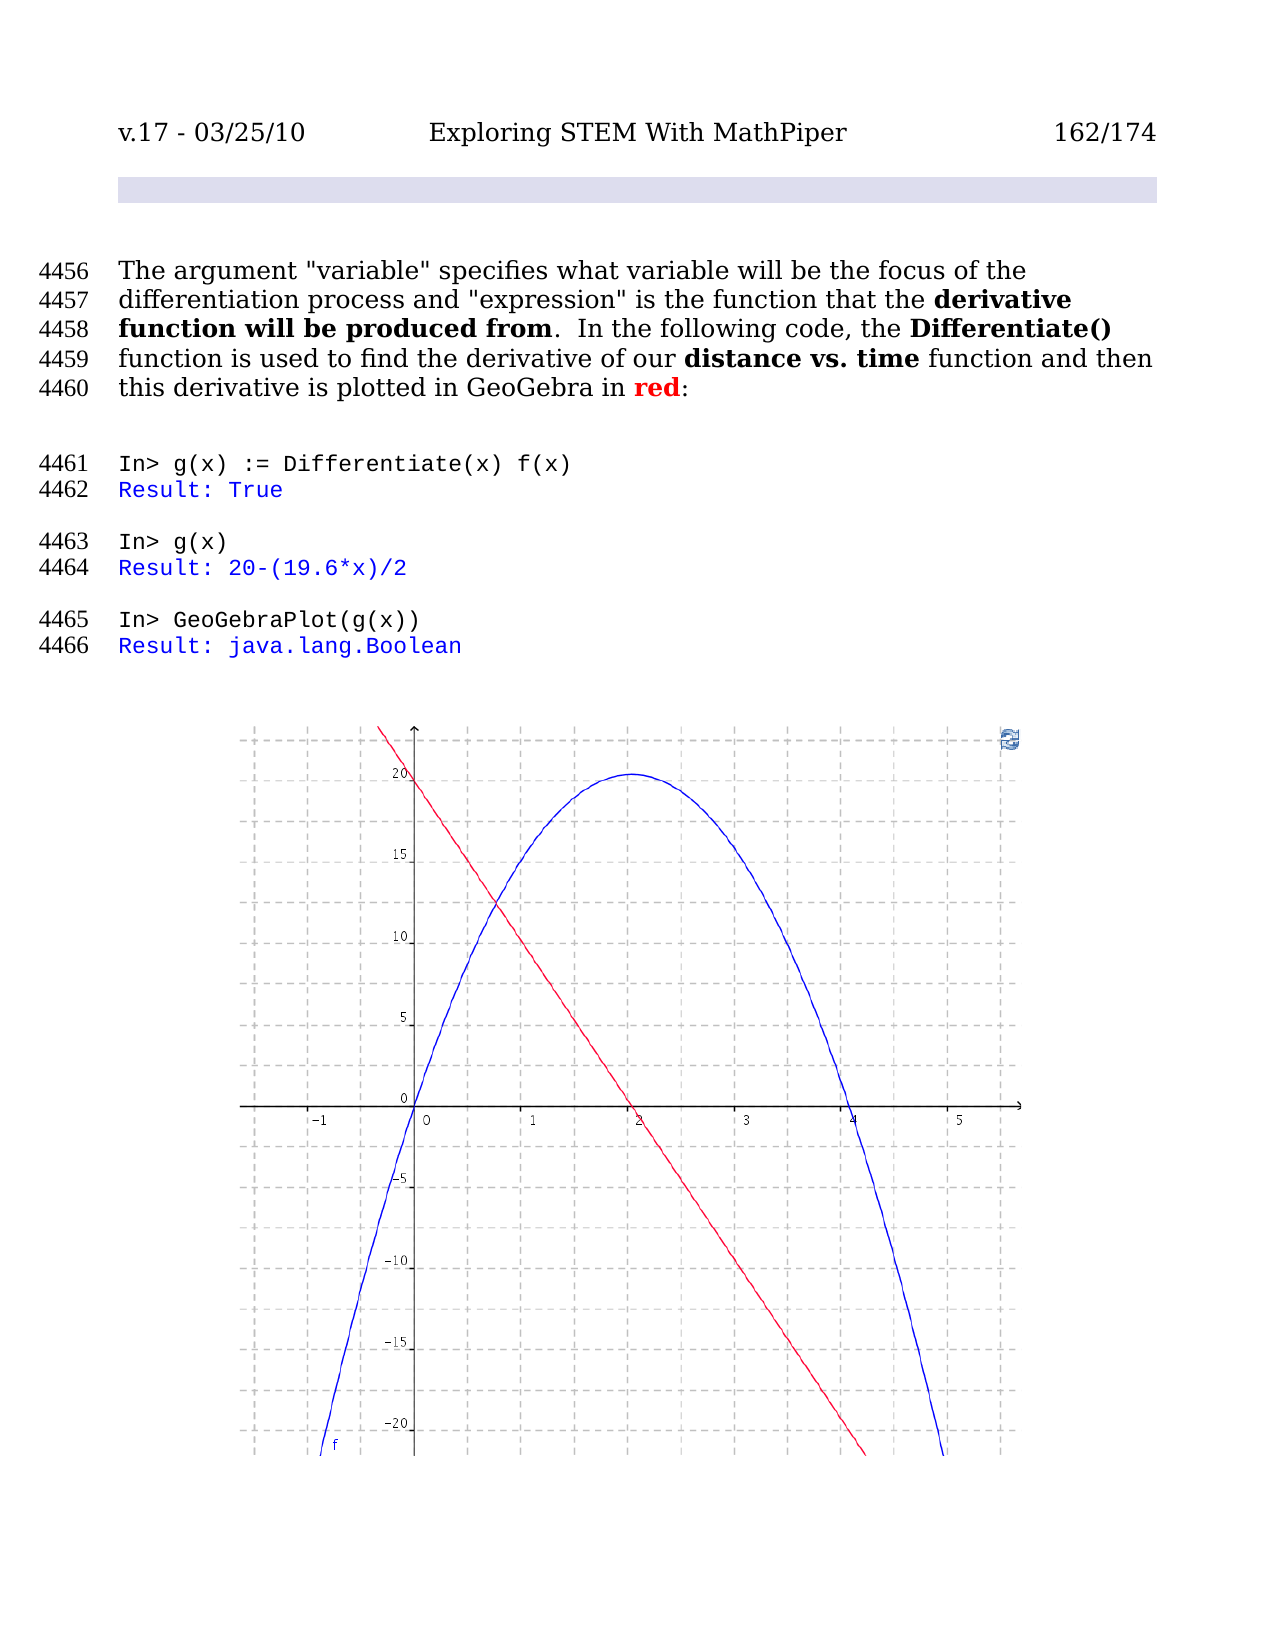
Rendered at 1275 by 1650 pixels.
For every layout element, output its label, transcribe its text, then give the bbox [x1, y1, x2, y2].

text Result: True [118, 479, 1157, 504]
table_header [118, 177, 1157, 203]
text Result: 20-(19.6*x)/2 [118, 556, 1157, 582]
text In> g(x) := Differentiate(x) f(x) [118, 453, 1157, 479]
text Result: java.lang.Boolean [118, 634, 1157, 660]
text In> g(x) [118, 531, 1157, 556]
text The argument "variable" specifies what variable will be the focus of the differentiation process and "expression" is the function that the derivative function will be produced from. In the following code, the Differentiate() function is used to find the derivative of our distance vs. time function and then this derivative is plotted in GeoGebra in red: [118, 256, 1157, 402]
text In> GeoGebraPlot(g(x)) [118, 608, 1157, 634]
picture [239, 726, 1022, 1456]
